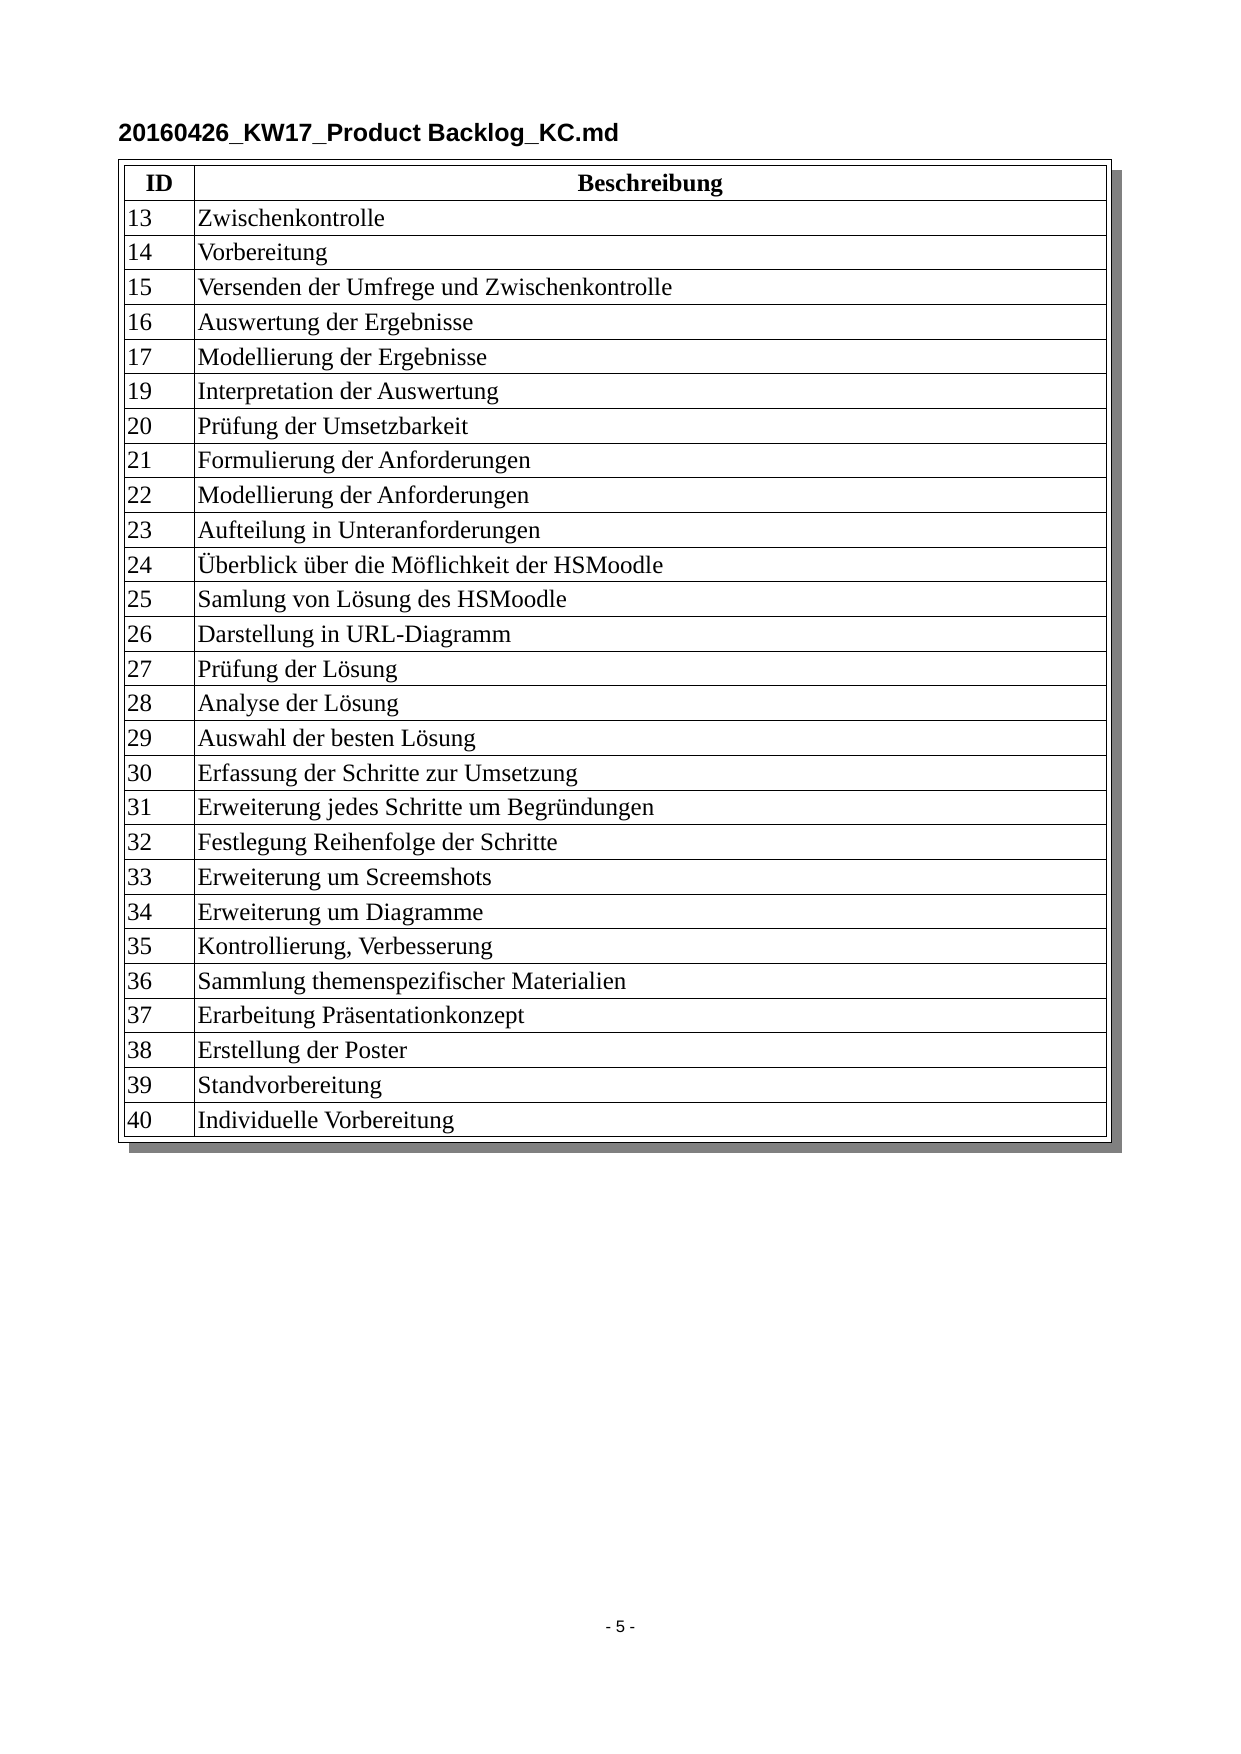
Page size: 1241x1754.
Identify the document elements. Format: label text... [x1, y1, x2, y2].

table_cell Vorbereitung [195, 236, 1106, 269]
table_cell Modellierung der Ergebnisse [195, 340, 1106, 373]
table_cell Auswahl der besten Lösung [195, 721, 1106, 755]
table_cell 16 [125, 305, 194, 338]
table_cell Überblick über die Möflichkeit der HSMoodle [195, 548, 1106, 581]
table_cell Standvorbereitung [195, 1068, 1106, 1102]
table_header [119, 160, 1111, 1142]
table_cell 19 [125, 374, 194, 408]
table_cell 37 [125, 999, 194, 1032]
table_cell 26 [125, 617, 194, 651]
table_cell 27 [125, 652, 194, 685]
table_cell Erfassung der Schritte zur Umsetzung [195, 756, 1106, 789]
table_cell Sammlung themenspezifischer Materialien [195, 964, 1106, 998]
table_cell Auswertung der Ergebnisse [195, 305, 1106, 338]
table_cell 39 [125, 1068, 194, 1102]
table_cell 34 [125, 895, 194, 928]
table_cell 22 [125, 478, 194, 512]
table_header Beschreibung [195, 166, 1106, 200]
table_cell Individuelle Vorbereitung [195, 1103, 1106, 1136]
table_cell 28 [125, 686, 194, 720]
table_cell Interpretation der Auswertung [195, 374, 1106, 408]
table_cell Erweiterung jedes Schritte um Begründungen [195, 791, 1106, 824]
table_cell Zwischenkontrolle [195, 201, 1106, 234]
table_cell 13 [125, 201, 194, 234]
table_cell Versenden der Umfrege und Zwischenkontrolle [195, 270, 1106, 304]
table_cell 21 [125, 444, 194, 477]
table_cell 35 [125, 929, 194, 963]
table_cell 20 [125, 409, 194, 443]
table_cell Kontrollierung, Verbesserung [195, 929, 1106, 963]
table_cell 30 [125, 756, 194, 789]
table_cell Festlegung Reihenfolge der Schritte [195, 825, 1106, 859]
table_cell 32 [125, 825, 194, 859]
table_cell 17 [125, 340, 194, 373]
table_header ID [125, 166, 194, 200]
table_cell 36 [125, 964, 194, 998]
table_cell 24 [125, 548, 194, 581]
table_cell 23 [125, 513, 194, 547]
table_cell 33 [125, 860, 194, 893]
table_cell Prüfung der Lösung [195, 652, 1106, 685]
table_cell Prüfung der Umsetzbarkeit [195, 409, 1106, 443]
table_cell Modellierung der Anforderungen [195, 478, 1106, 512]
table_cell 14 [125, 236, 194, 269]
table_cell Erweiterung um Screemshots [195, 860, 1106, 893]
table_cell Formulierung der Anforderungen [195, 444, 1106, 477]
subtitle 20160426_KW17_Product Backlog_KC.md [118, 118, 1122, 147]
table_cell Erarbeitung Präsentationkonzept [195, 999, 1106, 1032]
table_cell Erweiterung um Diagramme [195, 895, 1106, 928]
table_cell 31 [125, 791, 194, 824]
table_cell Aufteilung in Unteranforderungen [195, 513, 1106, 547]
table_cell 38 [125, 1033, 194, 1067]
table_cell 40 [125, 1103, 194, 1136]
table_cell 29 [125, 721, 194, 755]
table_cell Samlung von Lösung des HSMoodle [195, 582, 1106, 616]
table_cell Darstellung in URL-Diagramm [195, 617, 1106, 651]
table_cell Analyse der Lösung [195, 686, 1106, 720]
table_cell Erstellung der Poster [195, 1033, 1106, 1067]
table_cell 15 [125, 270, 194, 304]
table_cell 25 [125, 582, 194, 616]
